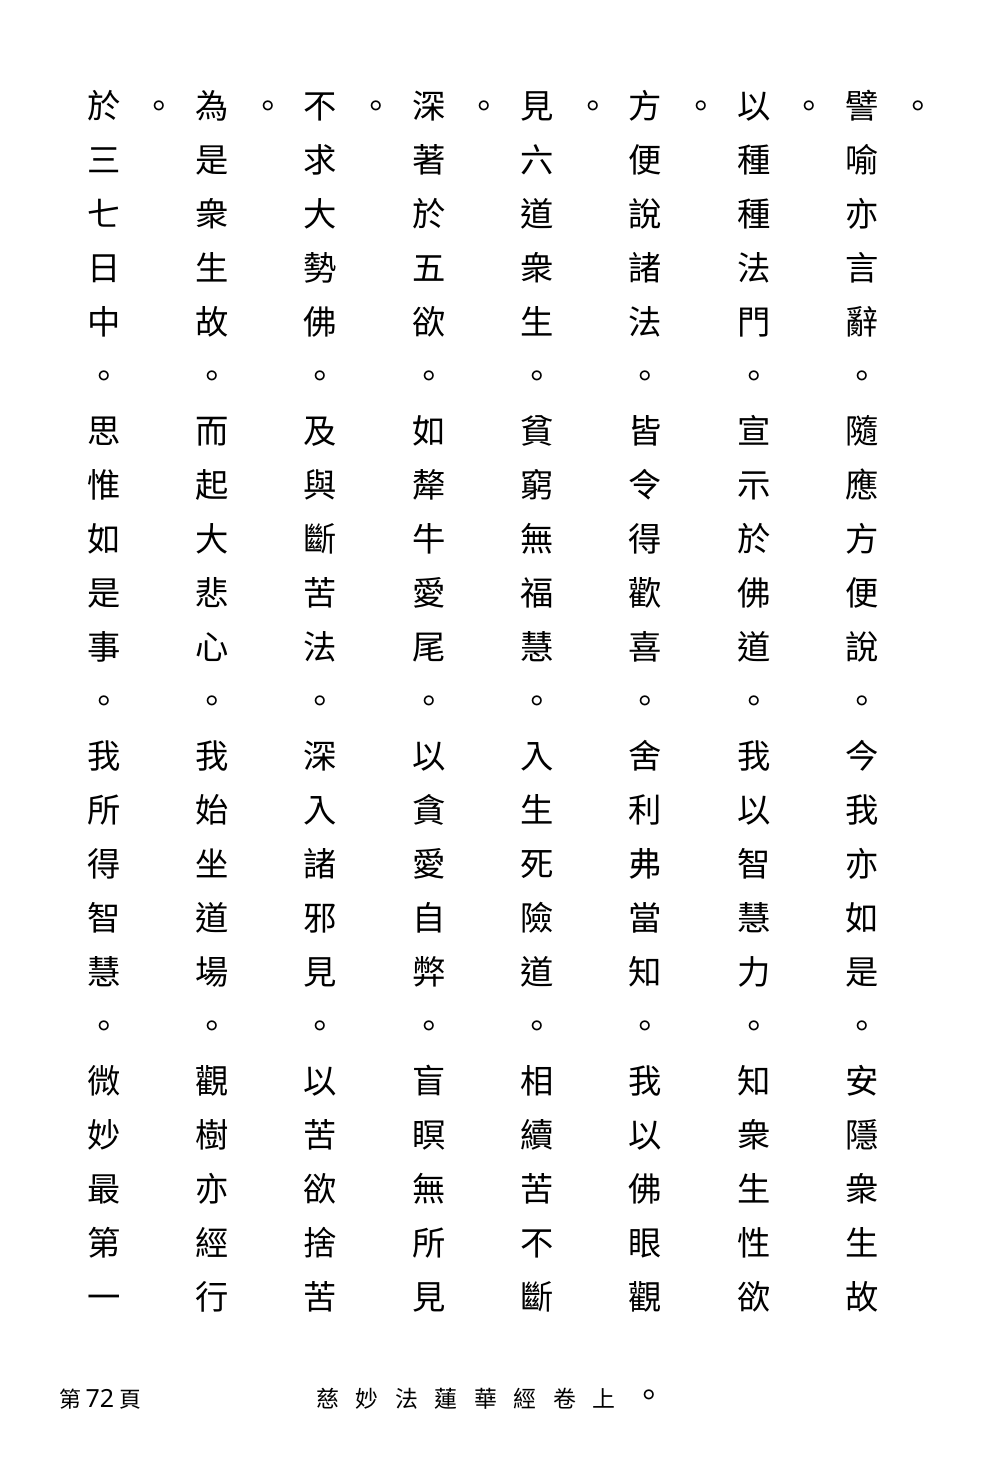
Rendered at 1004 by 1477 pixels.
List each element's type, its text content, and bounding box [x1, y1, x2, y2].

text 。 [891, 88, 945, 1363]
text 以種種法門。宣示於佛道。我以智慧力。知衆生性欲。 [674, 88, 782, 1363]
text 深著於五欲。如犛牛愛尾。以貪愛自弊。盲瞑無所見。 [349, 88, 457, 1363]
text 不求大勢佛。及與斷苦法。深入諸邪見。以苦欲捨苦。 [241, 88, 349, 1363]
text 方便說諸法。皆令得歡喜。舍利弗當知。我以佛眼觀。 [566, 88, 674, 1363]
text 見六道衆生。貧窮無福慧。入生死險道。相續苦不斷。 [457, 88, 566, 1363]
text 於三七日中。思惟如是事。我所得智慧。微妙最第一 [78, 88, 132, 1363]
text 譬喻亦言辭。隨應方便說。今我亦如是。安隱衆生故。 [782, 88, 891, 1363]
text 為是衆生故。而起大悲心。我始坐道場。觀樹亦經行。 [132, 88, 241, 1363]
